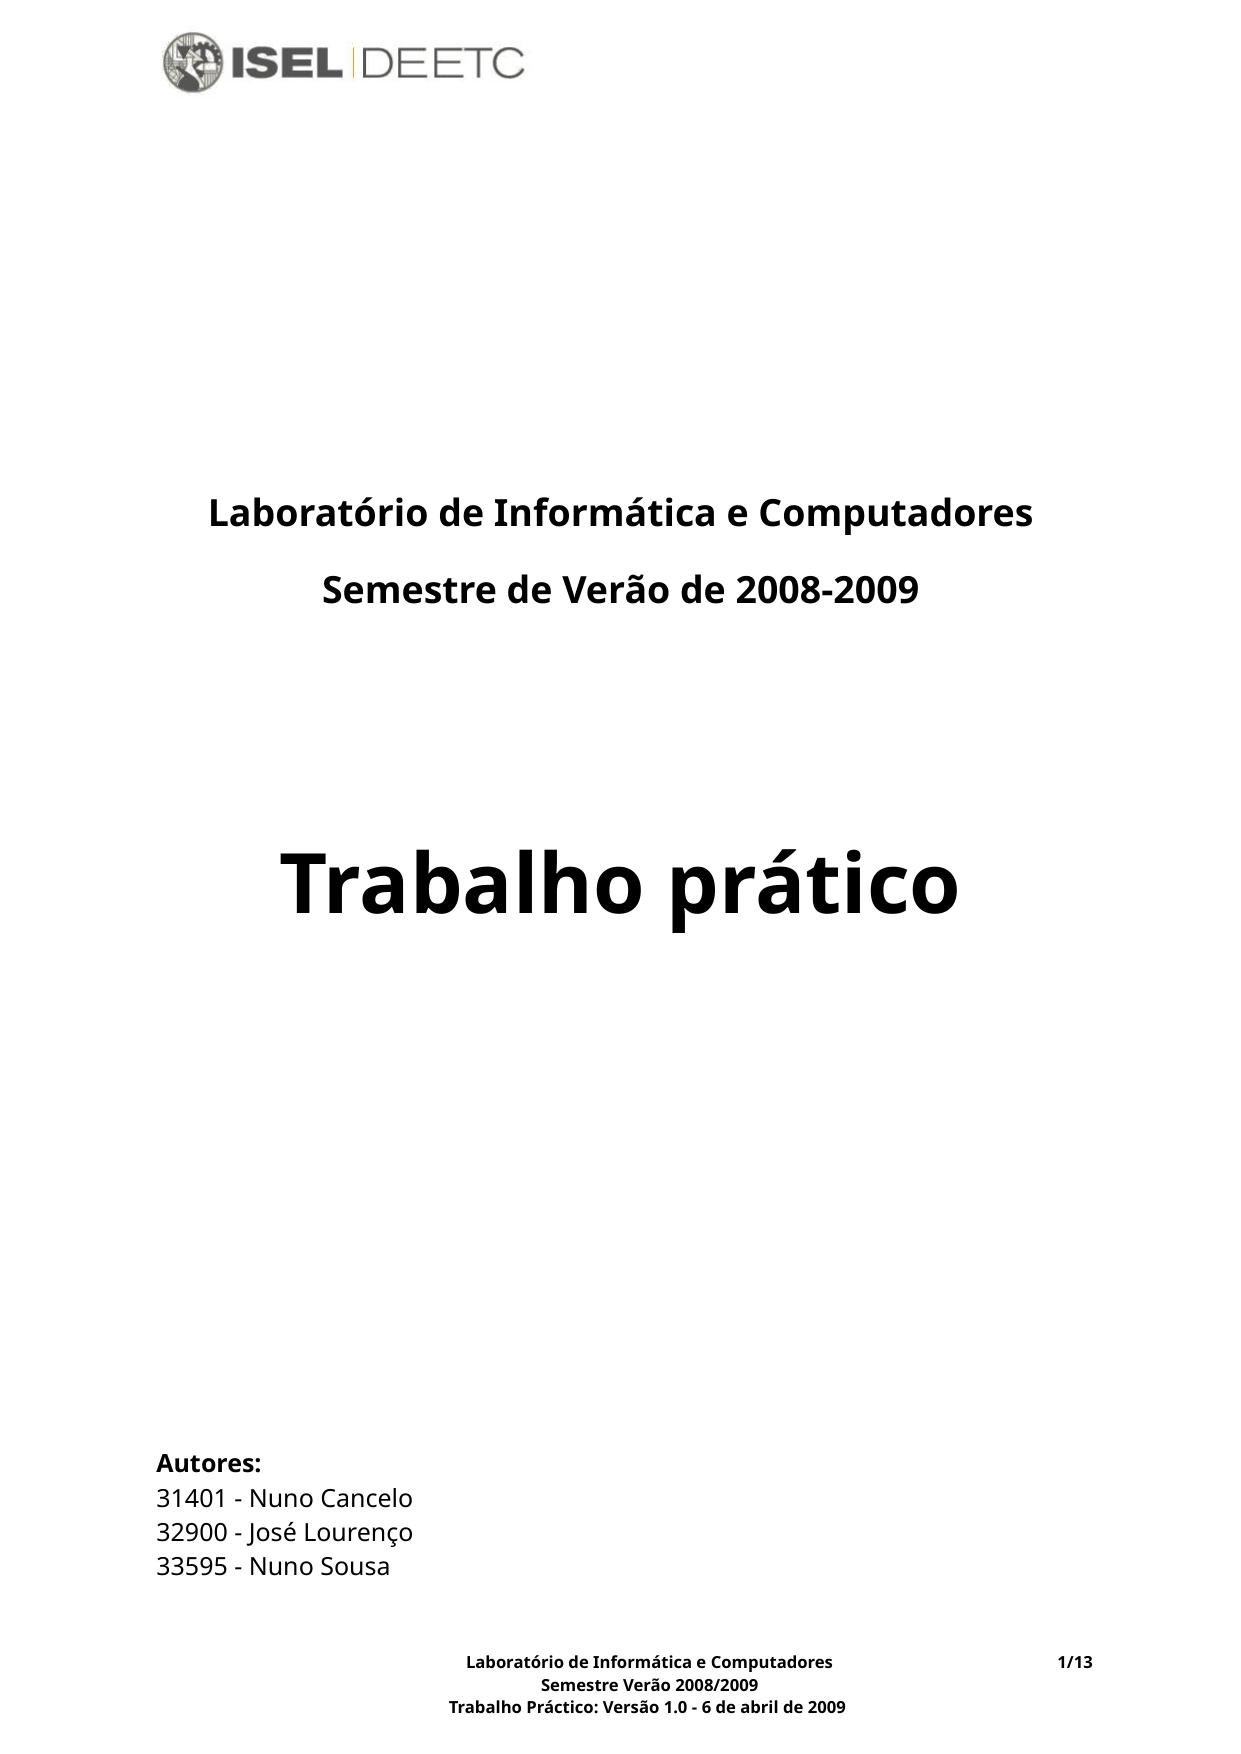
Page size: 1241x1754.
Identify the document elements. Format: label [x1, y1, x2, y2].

picture [153, 17, 555, 118]
